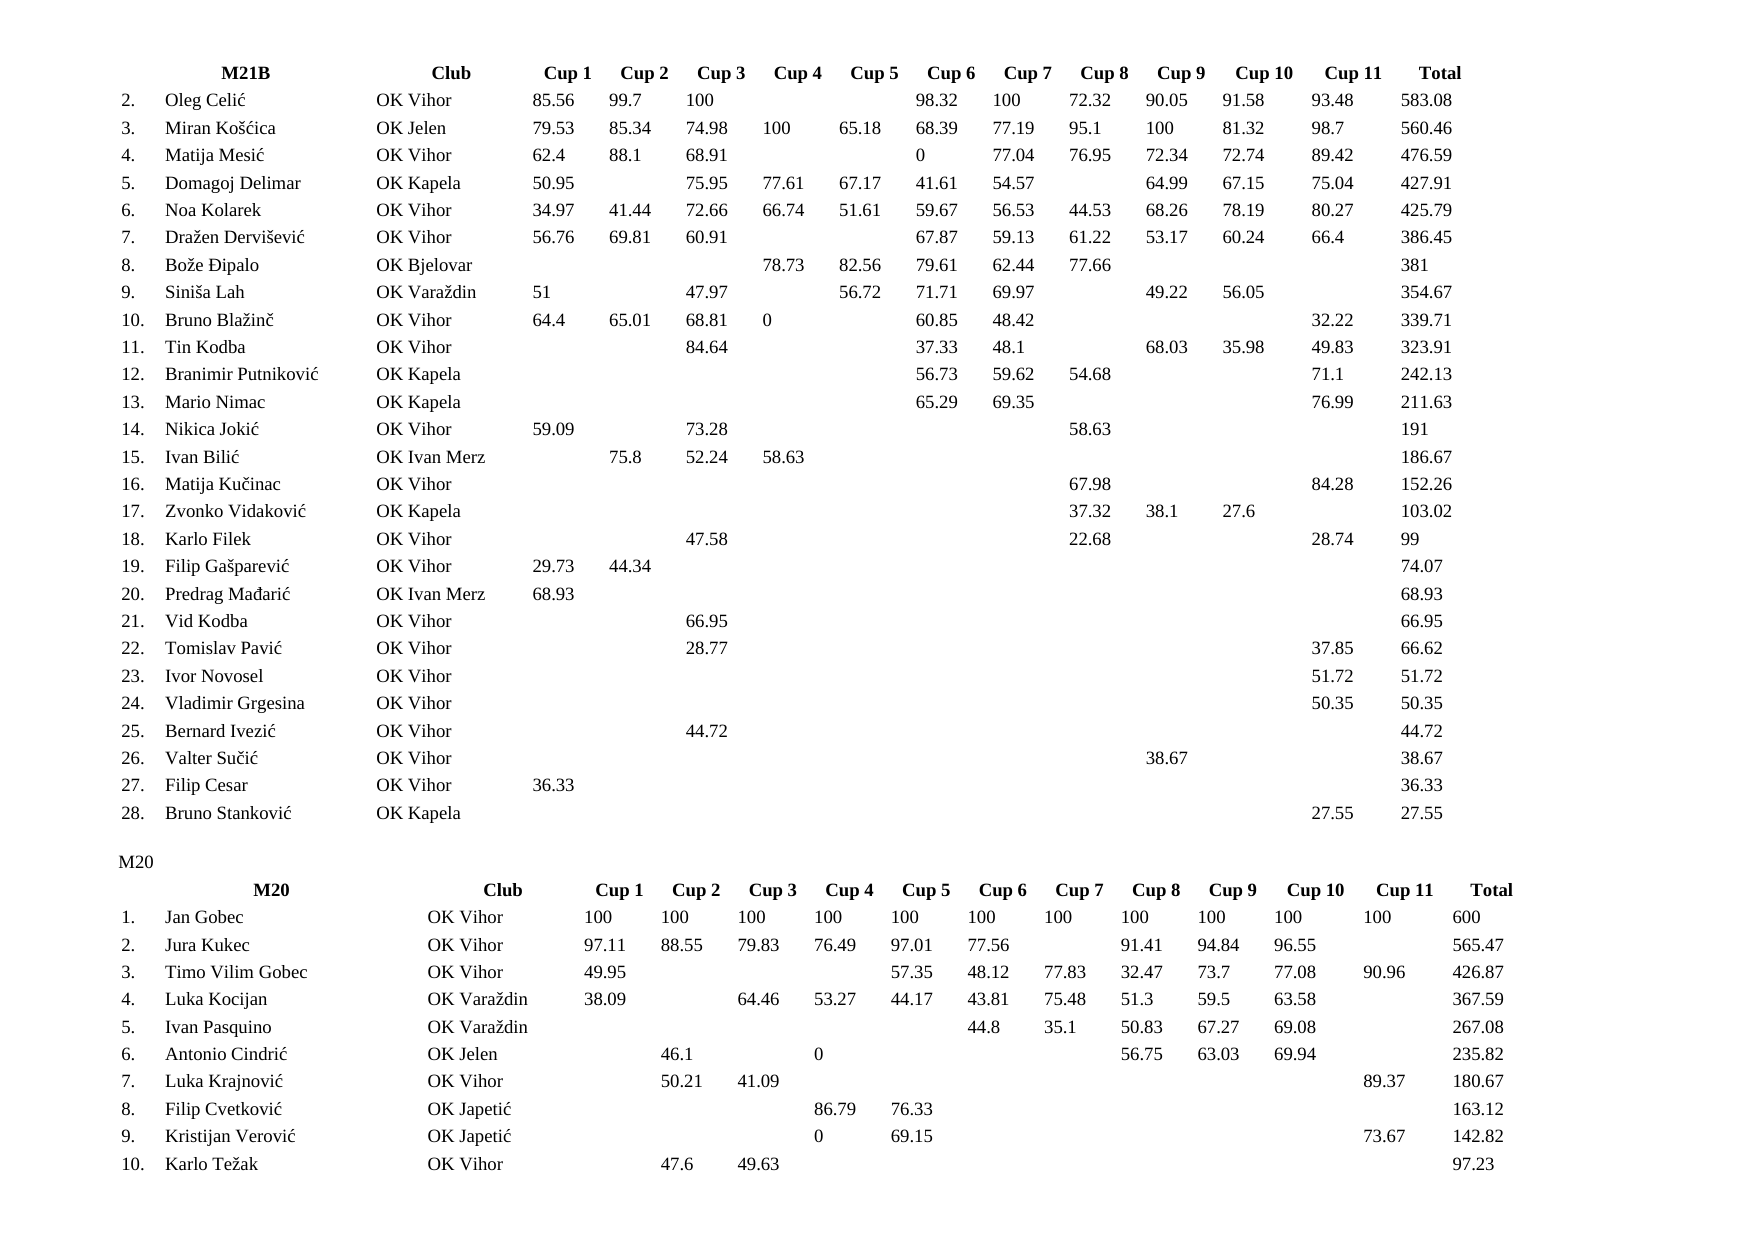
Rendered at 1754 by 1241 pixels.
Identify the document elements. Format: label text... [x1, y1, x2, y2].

table_header Cup 8 [1118, 876, 1194, 903]
table_cell OK Kapela [373, 799, 529, 826]
table_cell 191 [1398, 415, 1482, 443]
table_cell [1143, 580, 1219, 607]
table_cell [529, 388, 606, 415]
table_header M21B [118, 59, 373, 86]
table_cell [1041, 1040, 1118, 1067]
table_header Cup 2 [606, 59, 683, 86]
table_cell [529, 717, 606, 744]
table_cell 8. [118, 251, 162, 278]
table_cell 10. [118, 1150, 162, 1177]
table_cell [964, 1095, 1041, 1122]
table_cell [1309, 443, 1398, 470]
table_cell [888, 1040, 964, 1067]
table_cell [964, 1122, 1041, 1150]
table_cell 78.19 [1219, 196, 1308, 223]
table_cell [1066, 634, 1143, 662]
table_cell 84.64 [683, 333, 759, 360]
table_cell 24. [118, 689, 162, 717]
table_cell OK Vihor [373, 689, 529, 717]
table_cell [683, 580, 759, 607]
table_cell 67.27 [1194, 1013, 1271, 1040]
table_cell 54.68 [1066, 360, 1143, 388]
table_cell 35.98 [1219, 333, 1308, 360]
table_cell OK Japetić [425, 1122, 581, 1150]
table_cell 9. [118, 278, 162, 306]
table_cell [759, 278, 836, 306]
table_cell [1309, 552, 1398, 579]
table_cell 0 [913, 141, 989, 169]
table_cell [606, 388, 683, 415]
table_cell OK Ivan Merz [373, 443, 529, 470]
table_cell OK Vihor [425, 1150, 581, 1177]
table_header Cup 7 [1041, 876, 1118, 903]
table_cell [913, 443, 989, 470]
table_cell [529, 333, 606, 360]
table_cell 7. [118, 224, 162, 251]
table_cell [1309, 607, 1398, 634]
table_cell 81.32 [1219, 114, 1308, 141]
table_cell [836, 306, 913, 333]
table_cell [658, 1013, 734, 1040]
table_cell 59.09 [529, 415, 606, 443]
table_cell 5. [118, 169, 162, 196]
table_cell [811, 958, 888, 985]
table_cell 26. [118, 744, 162, 771]
table_cell OK Jelen [373, 114, 529, 141]
table_cell [606, 662, 683, 689]
table_cell OK Vihor [373, 771, 529, 799]
table_cell [1041, 1068, 1118, 1095]
table_cell Domagoj Delimar [162, 169, 373, 196]
table_cell 51.61 [836, 196, 913, 223]
table_cell Vladimir Grgesina [162, 689, 373, 717]
table_cell [1309, 744, 1398, 771]
table_cell 72.74 [1219, 141, 1308, 169]
table_cell [836, 771, 913, 799]
table_cell [989, 662, 1066, 689]
table_cell [1143, 607, 1219, 634]
table_cell [759, 498, 836, 525]
table_cell 44.8 [964, 1013, 1041, 1040]
table_cell 85.56 [529, 86, 606, 114]
table_cell 35.1 [1041, 1013, 1118, 1040]
table_cell 56.75 [1118, 1040, 1194, 1067]
table_cell [913, 689, 989, 717]
table_cell [683, 251, 759, 278]
table_cell 76.33 [888, 1095, 964, 1122]
table_cell [1066, 552, 1143, 579]
table_cell [581, 1068, 658, 1095]
table_cell [606, 607, 683, 634]
table_cell 163.12 [1449, 1095, 1534, 1122]
table_cell 267.08 [1449, 1013, 1534, 1040]
table_cell 96.55 [1271, 931, 1360, 958]
table_cell [759, 689, 836, 717]
table_cell [913, 470, 989, 497]
table_cell Jan Gobec [162, 903, 424, 931]
table_cell 36.33 [1398, 771, 1482, 799]
table_cell 100 [964, 903, 1041, 931]
table_cell 41.61 [913, 169, 989, 196]
table_cell [913, 525, 989, 552]
table_cell Filip Gašparević [162, 552, 373, 579]
table_cell [529, 251, 606, 278]
table_cell [759, 744, 836, 771]
table_cell 73.67 [1360, 1122, 1449, 1150]
table_cell 32.22 [1309, 306, 1398, 333]
table_cell 9. [118, 1122, 162, 1150]
table_cell 100 [581, 903, 658, 931]
table_cell 79.53 [529, 114, 606, 141]
table_cell [606, 278, 683, 306]
table_cell Tomislav Pavić [162, 634, 373, 662]
table_cell [1360, 985, 1449, 1013]
table_cell [759, 333, 836, 360]
table_cell 50.35 [1309, 689, 1398, 717]
table_cell 323.91 [1398, 333, 1482, 360]
table_cell [888, 1068, 964, 1095]
table_cell [836, 689, 913, 717]
table_cell 72.34 [1143, 141, 1219, 169]
table_cell [529, 662, 606, 689]
table_cell 89.42 [1309, 141, 1398, 169]
table_cell 63.58 [1271, 985, 1360, 1013]
table_cell OK Vihor [373, 525, 529, 552]
table_cell 38.09 [581, 985, 658, 1013]
table_cell [1360, 931, 1449, 958]
table_cell 10. [118, 306, 162, 333]
table_cell [964, 1040, 1041, 1067]
table_cell 100 [1118, 903, 1194, 931]
table_cell [759, 360, 836, 388]
table_cell Luka Krajnović [162, 1068, 424, 1095]
table_cell OK Vihor [373, 415, 529, 443]
table_cell [606, 169, 683, 196]
table_cell 15. [118, 443, 162, 470]
table_cell 67.87 [913, 224, 989, 251]
table_cell 386.45 [1398, 224, 1482, 251]
table_cell [529, 607, 606, 634]
table_cell 50.95 [529, 169, 606, 196]
table_cell 4. [118, 985, 162, 1013]
table_cell 0 [759, 306, 836, 333]
table_cell [759, 634, 836, 662]
table_cell [606, 251, 683, 278]
table_cell OK Vihor [373, 86, 529, 114]
table_cell [989, 771, 1066, 799]
table_cell [1143, 799, 1219, 826]
table_cell [581, 1122, 658, 1150]
table_cell 381 [1398, 251, 1482, 278]
table_cell [836, 525, 913, 552]
table_cell [683, 498, 759, 525]
table_cell 60.91 [683, 224, 759, 251]
table_cell [989, 689, 1066, 717]
table_cell 74.07 [1398, 552, 1482, 579]
table_cell [1143, 251, 1219, 278]
table_cell [606, 771, 683, 799]
table_header Cup 9 [1194, 876, 1271, 903]
table_cell [964, 1150, 1041, 1177]
table_cell [1066, 662, 1143, 689]
table_cell 88.55 [658, 931, 734, 958]
table_cell Karlo Težak [162, 1150, 424, 1177]
table_cell 74.98 [683, 114, 759, 141]
table_cell 68.93 [1398, 580, 1482, 607]
table_cell OK Vihor [425, 931, 581, 958]
table_cell 1. [118, 903, 162, 931]
table_cell 73.7 [1194, 958, 1271, 985]
table_cell 65.29 [913, 388, 989, 415]
table_cell 79.61 [913, 251, 989, 278]
table_cell [529, 799, 606, 826]
table_cell 426.87 [1449, 958, 1534, 985]
table_cell [1360, 1150, 1449, 1177]
table_cell [1219, 470, 1308, 497]
table_cell [606, 744, 683, 771]
table_cell 53.17 [1143, 224, 1219, 251]
table_cell [836, 224, 913, 251]
table_cell 62.4 [529, 141, 606, 169]
table_cell [1066, 443, 1143, 470]
table_cell [811, 1150, 888, 1177]
table_cell 600 [1449, 903, 1534, 931]
table_cell [1219, 443, 1308, 470]
table_cell [1066, 278, 1143, 306]
table_cell 75.48 [1041, 985, 1118, 1013]
table_cell 27. [118, 771, 162, 799]
table_cell [1066, 744, 1143, 771]
table_cell [606, 799, 683, 826]
table_cell 103.02 [1398, 498, 1482, 525]
table_cell [1143, 717, 1219, 744]
table_cell [1066, 689, 1143, 717]
table_cell [734, 1013, 811, 1040]
table_cell OK Ivan Merz [373, 580, 529, 607]
table_cell 54.57 [989, 169, 1066, 196]
table_cell 91.41 [1118, 931, 1194, 958]
table_cell [913, 415, 989, 443]
table_cell OK Vihor [373, 196, 529, 223]
table_cell [1219, 388, 1308, 415]
table_cell Noa Kolarek [162, 196, 373, 223]
table_cell [581, 1150, 658, 1177]
table_cell 65.01 [606, 306, 683, 333]
table_cell [888, 1013, 964, 1040]
table_cell [529, 689, 606, 717]
table_cell [1309, 580, 1398, 607]
table_cell 49.83 [1309, 333, 1398, 360]
table_cell [836, 662, 913, 689]
text M20 [118, 851, 1695, 872]
table_cell [1143, 552, 1219, 579]
table_cell 94.84 [1194, 931, 1271, 958]
table_cell [913, 498, 989, 525]
table_header Cup 10 [1271, 876, 1360, 903]
table_cell OK Vihor [373, 662, 529, 689]
table_cell [1041, 1150, 1118, 1177]
table_cell 69.15 [888, 1122, 964, 1150]
table_cell 65.18 [836, 114, 913, 141]
table_cell [683, 689, 759, 717]
table_cell 77.66 [1066, 251, 1143, 278]
table_cell OK Vihor [425, 903, 581, 931]
table_cell 37.33 [913, 333, 989, 360]
table_cell [1219, 607, 1308, 634]
table_cell [1271, 1095, 1360, 1122]
table_cell [913, 662, 989, 689]
table_cell 38.67 [1143, 744, 1219, 771]
table_header Cup 2 [658, 876, 734, 903]
table_cell OK Vihor [373, 224, 529, 251]
table_cell [1309, 415, 1398, 443]
table_cell 18. [118, 525, 162, 552]
table_cell [759, 415, 836, 443]
table_cell 100 [658, 903, 734, 931]
table_cell [1271, 1122, 1360, 1150]
table_cell 76.49 [811, 931, 888, 958]
table_cell 68.26 [1143, 196, 1219, 223]
table_cell OK Vihor [373, 470, 529, 497]
table_cell 25. [118, 717, 162, 744]
table_cell 68.03 [1143, 333, 1219, 360]
table_cell 66.95 [1398, 607, 1482, 634]
table_cell 367.59 [1449, 985, 1534, 1013]
table_cell 67.17 [836, 169, 913, 196]
table_cell [759, 86, 836, 114]
table_cell [1143, 662, 1219, 689]
table_header Cup 9 [1143, 59, 1219, 86]
table_cell Antonio Cindrić [162, 1040, 424, 1067]
table_header Cup 3 [683, 59, 759, 86]
table_cell 6. [118, 196, 162, 223]
table_cell [529, 360, 606, 388]
table_cell 77.83 [1041, 958, 1118, 985]
table_cell 49.95 [581, 958, 658, 985]
table_cell 64.46 [734, 985, 811, 1013]
table_cell [683, 799, 759, 826]
table_cell [1143, 470, 1219, 497]
table_cell 99.7 [606, 86, 683, 114]
table_cell 77.56 [964, 931, 1041, 958]
table_cell [836, 744, 913, 771]
table_cell [683, 360, 759, 388]
table_cell 68.91 [683, 141, 759, 169]
table_cell [913, 799, 989, 826]
table_cell 56.76 [529, 224, 606, 251]
table_cell 425.79 [1398, 196, 1482, 223]
table_cell [581, 1040, 658, 1067]
table_cell 48.1 [989, 333, 1066, 360]
table_cell 95.1 [1066, 114, 1143, 141]
table_cell [581, 1095, 658, 1122]
table_cell [734, 958, 811, 985]
table_cell 14. [118, 415, 162, 443]
table_header Club [373, 59, 529, 86]
table_cell [529, 634, 606, 662]
table_cell [606, 415, 683, 443]
table_cell 43.81 [964, 985, 1041, 1013]
table_cell 68.39 [913, 114, 989, 141]
table_cell [989, 634, 1066, 662]
table_cell [606, 689, 683, 717]
table_header Club [425, 876, 581, 903]
table_cell 49.22 [1143, 278, 1219, 306]
table_cell [836, 388, 913, 415]
table_cell [1219, 580, 1308, 607]
table_cell [683, 470, 759, 497]
table_cell [989, 470, 1066, 497]
table_cell 71.71 [913, 278, 989, 306]
table_cell 180.67 [1449, 1068, 1534, 1095]
table_cell 67.15 [1219, 169, 1308, 196]
table_cell [658, 1122, 734, 1150]
table_cell OK Kapela [373, 360, 529, 388]
table_cell [1143, 443, 1219, 470]
table_cell [913, 717, 989, 744]
table_cell [913, 771, 989, 799]
table_cell [836, 799, 913, 826]
table_header Cup 6 [913, 59, 989, 86]
table_cell [1041, 1095, 1118, 1122]
table_cell 44.72 [1398, 717, 1482, 744]
table_cell [989, 415, 1066, 443]
table_cell 77.08 [1271, 958, 1360, 985]
table_cell 5. [118, 1013, 162, 1040]
table_cell 69.94 [1271, 1040, 1360, 1067]
table_cell 51.72 [1398, 662, 1482, 689]
table_header Cup 4 [759, 59, 836, 86]
table_cell 51 [529, 278, 606, 306]
table_cell [1143, 525, 1219, 552]
table_cell [1271, 1150, 1360, 1177]
table_cell Branimir Putniković [162, 360, 373, 388]
table_cell 7. [118, 1068, 162, 1095]
table_cell 60.85 [913, 306, 989, 333]
table_cell 77.61 [759, 169, 836, 196]
table_cell 0 [811, 1122, 888, 1150]
table_cell 84.28 [1309, 470, 1398, 497]
table_cell [1066, 333, 1143, 360]
table_cell Miran Košćica [162, 114, 373, 141]
table_cell 90.96 [1360, 958, 1449, 985]
table_cell OK Varaždin [425, 985, 581, 1013]
table_cell [759, 224, 836, 251]
table_header Cup 7 [989, 59, 1066, 86]
table_cell [683, 662, 759, 689]
table_cell [989, 607, 1066, 634]
table_cell 97.11 [581, 931, 658, 958]
table_cell [1194, 1122, 1271, 1150]
table_cell [606, 525, 683, 552]
table_cell [989, 525, 1066, 552]
table_cell 6. [118, 1040, 162, 1067]
table_cell [1194, 1095, 1271, 1122]
table_cell 354.67 [1398, 278, 1482, 306]
table_cell 50.21 [658, 1068, 734, 1095]
table_cell [913, 744, 989, 771]
table_cell [734, 1122, 811, 1150]
table_cell Vid Kodba [162, 607, 373, 634]
table_cell [1143, 771, 1219, 799]
table_cell 59.67 [913, 196, 989, 223]
table_cell OK Vihor [373, 744, 529, 771]
table_cell 27.55 [1309, 799, 1398, 826]
table_cell [1219, 662, 1308, 689]
table_cell 72.32 [1066, 86, 1143, 114]
table_cell 48.42 [989, 306, 1066, 333]
table_cell 64.4 [529, 306, 606, 333]
table_cell [606, 498, 683, 525]
table_cell OK Kapela [373, 388, 529, 415]
table_cell 76.99 [1309, 388, 1398, 415]
table_cell Filip Cvetković [162, 1095, 424, 1122]
table_cell 56.05 [1219, 278, 1308, 306]
table_cell [1194, 1068, 1271, 1095]
table_cell 69.35 [989, 388, 1066, 415]
table_cell [1219, 525, 1308, 552]
table_cell OK Jelen [425, 1040, 581, 1067]
table_cell 23. [118, 662, 162, 689]
table_cell 27.55 [1398, 799, 1482, 826]
table_cell 56.73 [913, 360, 989, 388]
table_cell 90.05 [1143, 86, 1219, 114]
table_cell [836, 360, 913, 388]
table_cell Siniša Lah [162, 278, 373, 306]
table_cell 34.97 [529, 196, 606, 223]
table_cell Matija Mesić [162, 141, 373, 169]
table_cell [1066, 306, 1143, 333]
table_cell [759, 388, 836, 415]
table_cell 13. [118, 388, 162, 415]
table_cell 89.37 [1360, 1068, 1449, 1095]
table_cell 98.32 [913, 86, 989, 114]
table_header Cup 11 [1309, 59, 1398, 86]
table_cell [658, 1095, 734, 1122]
table_cell [836, 580, 913, 607]
table_cell 8. [118, 1095, 162, 1122]
table_header Cup 1 [529, 59, 606, 86]
table_cell 75.8 [606, 443, 683, 470]
table_cell 57.35 [888, 958, 964, 985]
table_cell Bože Đipalo [162, 251, 373, 278]
table_cell [1309, 251, 1398, 278]
table_cell 22. [118, 634, 162, 662]
table_cell [683, 552, 759, 579]
table_cell [1360, 1095, 1449, 1122]
table_cell [1360, 1013, 1449, 1040]
table_cell 29.73 [529, 552, 606, 579]
table_cell 68.93 [529, 580, 606, 607]
table_cell Nikica Jokić [162, 415, 373, 443]
table_header Cup 4 [811, 876, 888, 903]
table_cell 97.01 [888, 931, 964, 958]
table_cell 44.72 [683, 717, 759, 744]
table_cell [529, 525, 606, 552]
table_cell 0 [811, 1040, 888, 1067]
table_cell Valter Sučić [162, 744, 373, 771]
table_cell [1143, 415, 1219, 443]
table_cell [581, 1013, 658, 1040]
table_cell 72.66 [683, 196, 759, 223]
table_cell [989, 744, 1066, 771]
table_cell [1066, 169, 1143, 196]
table_header Total [1449, 876, 1534, 903]
table_cell [913, 580, 989, 607]
table_cell 47.58 [683, 525, 759, 552]
table_cell 98.7 [1309, 114, 1398, 141]
table_cell 44.17 [888, 985, 964, 1013]
table_cell 3. [118, 958, 162, 985]
table_cell Mario Nimac [162, 388, 373, 415]
table_cell 58.63 [1066, 415, 1143, 443]
table_cell [759, 607, 836, 634]
table_cell [1041, 1122, 1118, 1150]
table_cell [606, 333, 683, 360]
table_cell 75.95 [683, 169, 759, 196]
table_cell [1143, 388, 1219, 415]
table_cell [989, 498, 1066, 525]
table_cell [759, 771, 836, 799]
table_cell Predrag Mađarić [162, 580, 373, 607]
table_cell 27.6 [1219, 498, 1308, 525]
table_cell [1271, 1068, 1360, 1095]
table_cell 64.99 [1143, 169, 1219, 196]
table_cell 44.53 [1066, 196, 1143, 223]
table_cell OK Kapela [373, 498, 529, 525]
table_cell 100 [734, 903, 811, 931]
table_cell [734, 1040, 811, 1067]
table_header Cup 11 [1360, 876, 1449, 903]
table_cell [606, 580, 683, 607]
table_header Cup 6 [964, 876, 1041, 903]
table_cell 59.13 [989, 224, 1066, 251]
table_cell 97.23 [1449, 1150, 1534, 1177]
table_cell [1118, 1122, 1194, 1150]
table_cell 58.63 [759, 443, 836, 470]
table_cell [759, 662, 836, 689]
table_cell Jura Kukec [162, 931, 424, 958]
table_cell [1066, 388, 1143, 415]
table_cell 52.24 [683, 443, 759, 470]
table_cell [759, 552, 836, 579]
table_cell 211.63 [1398, 388, 1482, 415]
table_cell [1360, 1040, 1449, 1067]
table_header Total [1398, 59, 1482, 86]
table_cell 142.82 [1449, 1122, 1534, 1150]
table_cell Bruno Blažinč [162, 306, 373, 333]
table_cell Luka Kocijan [162, 985, 424, 1013]
table_cell 41.09 [734, 1068, 811, 1095]
table_cell [836, 415, 913, 443]
table_cell 186.67 [1398, 443, 1482, 470]
table_cell 38.1 [1143, 498, 1219, 525]
table_cell [1066, 580, 1143, 607]
table_cell 19. [118, 552, 162, 579]
table_cell [1118, 1095, 1194, 1122]
table_header Cup 1 [581, 876, 658, 903]
table_cell 100 [1360, 903, 1449, 931]
table_cell [1219, 634, 1308, 662]
table_cell 66.4 [1309, 224, 1398, 251]
table_cell 36.33 [529, 771, 606, 799]
table_cell [1118, 1068, 1194, 1095]
table_cell OK Vihor [373, 717, 529, 744]
table_cell 71.1 [1309, 360, 1398, 388]
table_cell OK Vihor [425, 958, 581, 985]
table_cell [989, 580, 1066, 607]
table_cell 53.27 [811, 985, 888, 1013]
table_cell 3. [118, 114, 162, 141]
table_cell 66.62 [1398, 634, 1482, 662]
table_cell [1219, 689, 1308, 717]
table_cell [759, 580, 836, 607]
table_cell Karlo Filek [162, 525, 373, 552]
table_cell 63.03 [1194, 1040, 1271, 1067]
table_cell [529, 443, 606, 470]
table_cell [1219, 799, 1308, 826]
table_cell 60.24 [1219, 224, 1308, 251]
table_cell [836, 141, 913, 169]
table_cell [836, 552, 913, 579]
table_cell 20. [118, 580, 162, 607]
table_cell 62.44 [989, 251, 1066, 278]
table_cell 56.53 [989, 196, 1066, 223]
table_cell 37.32 [1066, 498, 1143, 525]
table_cell [658, 958, 734, 985]
table_cell 80.27 [1309, 196, 1398, 223]
table_cell 88.1 [606, 141, 683, 169]
table_cell 100 [888, 903, 964, 931]
table_cell [989, 799, 1066, 826]
table_cell [1118, 1150, 1194, 1177]
table_cell 242.13 [1398, 360, 1482, 388]
table_cell 77.04 [989, 141, 1066, 169]
table_cell 2. [118, 931, 162, 958]
table_cell [759, 141, 836, 169]
table_cell [759, 470, 836, 497]
table_cell Oleg Celić [162, 86, 373, 114]
table_cell 427.91 [1398, 169, 1482, 196]
table_cell [606, 717, 683, 744]
table_cell 69.97 [989, 278, 1066, 306]
table_cell 235.82 [1449, 1040, 1534, 1067]
table_cell 100 [989, 86, 1066, 114]
table_header Cup 8 [1066, 59, 1143, 86]
table_cell 51.3 [1118, 985, 1194, 1013]
table_cell [734, 1095, 811, 1122]
table_cell 28.77 [683, 634, 759, 662]
table_cell Filip Cesar [162, 771, 373, 799]
table_cell 152.26 [1398, 470, 1482, 497]
table_cell 100 [811, 903, 888, 931]
table_cell [529, 470, 606, 497]
table_cell [529, 498, 606, 525]
table_cell OK Vihor [373, 141, 529, 169]
table_cell [529, 744, 606, 771]
table_cell 49.63 [734, 1150, 811, 1177]
table_cell Bernard Ivezić [162, 717, 373, 744]
table_cell OK Vihor [425, 1068, 581, 1095]
table_cell [1066, 799, 1143, 826]
table_cell [1066, 717, 1143, 744]
table_header Cup 10 [1219, 59, 1308, 86]
table_cell [1219, 306, 1308, 333]
table_cell [606, 634, 683, 662]
table_cell 565.47 [1449, 931, 1534, 958]
table_cell [1143, 689, 1219, 717]
table_cell 32.47 [1118, 958, 1194, 985]
table_cell [811, 1013, 888, 1040]
table_cell 37.85 [1309, 634, 1398, 662]
table_cell 50.35 [1398, 689, 1482, 717]
table_cell OK Vihor [373, 634, 529, 662]
table_cell [1219, 744, 1308, 771]
table_cell [1143, 306, 1219, 333]
table_cell [606, 470, 683, 497]
table_cell [1309, 771, 1398, 799]
table_cell 28.74 [1309, 525, 1398, 552]
table_cell Matija Kučinac [162, 470, 373, 497]
table_cell 47.6 [658, 1150, 734, 1177]
table_cell [658, 985, 734, 1013]
table_cell [1309, 717, 1398, 744]
table_cell 73.28 [683, 415, 759, 443]
table_cell 48.12 [964, 958, 1041, 985]
table_cell 56.72 [836, 278, 913, 306]
table_cell 4. [118, 141, 162, 169]
table_cell 75.04 [1309, 169, 1398, 196]
table_cell [836, 634, 913, 662]
table_cell [759, 799, 836, 826]
table_cell 16. [118, 470, 162, 497]
table_cell 560.46 [1398, 114, 1482, 141]
table_cell 86.79 [811, 1095, 888, 1122]
table_cell 11. [118, 333, 162, 360]
table_cell Ivan Pasquino [162, 1013, 424, 1040]
table_cell 22.68 [1066, 525, 1143, 552]
table_cell [836, 498, 913, 525]
table_cell [1309, 498, 1398, 525]
table_cell OK Kapela [373, 169, 529, 196]
table_cell [1309, 278, 1398, 306]
table_cell [1066, 771, 1143, 799]
table_cell [683, 771, 759, 799]
table_cell 51.72 [1309, 662, 1398, 689]
table_cell [836, 470, 913, 497]
table_cell [1066, 607, 1143, 634]
table_cell OK Vihor [373, 333, 529, 360]
table_cell [1219, 717, 1308, 744]
table_cell 28. [118, 799, 162, 826]
table_cell [1219, 360, 1308, 388]
table_cell [1219, 251, 1308, 278]
table_cell [606, 360, 683, 388]
table_cell [836, 717, 913, 744]
table_cell 76.95 [1066, 141, 1143, 169]
table_cell Ivan Bilić [162, 443, 373, 470]
table_cell 46.1 [658, 1040, 734, 1067]
table_cell 82.56 [836, 251, 913, 278]
table_cell OK Varaždin [373, 278, 529, 306]
table_cell 50.83 [1118, 1013, 1194, 1040]
table_cell OK Vihor [373, 306, 529, 333]
table_cell Tin Kodba [162, 333, 373, 360]
table_cell 78.73 [759, 251, 836, 278]
table_cell [836, 333, 913, 360]
table_cell 2. [118, 86, 162, 114]
table_cell 100 [1143, 114, 1219, 141]
table_cell 339.71 [1398, 306, 1482, 333]
table_cell 38.67 [1398, 744, 1482, 771]
table_cell [836, 443, 913, 470]
table_cell OK Varaždin [425, 1013, 581, 1040]
table_cell 61.22 [1066, 224, 1143, 251]
table_cell 100 [759, 114, 836, 141]
table_cell 99 [1398, 525, 1482, 552]
table_cell Zvonko Vidaković [162, 498, 373, 525]
table_cell OK Bjelovar [373, 251, 529, 278]
table_cell 47.97 [683, 278, 759, 306]
table_cell 77.19 [989, 114, 1066, 141]
table_header Cup 3 [734, 876, 811, 903]
table_header Cup 5 [888, 876, 964, 903]
table_cell [913, 634, 989, 662]
table_cell [989, 443, 1066, 470]
table_cell 69.08 [1271, 1013, 1360, 1040]
table_cell 85.34 [606, 114, 683, 141]
table_cell 59.62 [989, 360, 1066, 388]
table_cell Timo Vilim Gobec [162, 958, 424, 985]
table_cell 17. [118, 498, 162, 525]
table_cell OK Japetić [425, 1095, 581, 1122]
table_cell [1143, 360, 1219, 388]
table_cell [1143, 634, 1219, 662]
table_cell Bruno Stanković [162, 799, 373, 826]
table_cell 68.81 [683, 306, 759, 333]
table_cell 100 [1194, 903, 1271, 931]
table_cell 91.58 [1219, 86, 1308, 114]
table_cell [989, 717, 1066, 744]
table_cell [759, 717, 836, 744]
table_cell Kristijan Verović [162, 1122, 424, 1150]
table_cell 21. [118, 607, 162, 634]
table_cell [1194, 1150, 1271, 1177]
table_cell 583.08 [1398, 86, 1482, 114]
table_cell OK Vihor [373, 552, 529, 579]
table_cell 100 [683, 86, 759, 114]
table_cell [913, 552, 989, 579]
table_header Cup 5 [836, 59, 913, 86]
table_cell 100 [1041, 903, 1118, 931]
table_cell [913, 607, 989, 634]
table_cell [836, 86, 913, 114]
table_cell 66.74 [759, 196, 836, 223]
table_cell [836, 607, 913, 634]
table_cell 12. [118, 360, 162, 388]
table_cell 67.98 [1066, 470, 1143, 497]
table_cell [888, 1150, 964, 1177]
table_cell [1219, 771, 1308, 799]
table_cell 69.81 [606, 224, 683, 251]
table_cell [1219, 415, 1308, 443]
table_cell Ivor Novosel [162, 662, 373, 689]
table_cell 93.48 [1309, 86, 1398, 114]
table_cell Dražen Dervišević [162, 224, 373, 251]
table_cell 476.59 [1398, 141, 1482, 169]
table_cell 59.5 [1194, 985, 1271, 1013]
table_cell [989, 552, 1066, 579]
table_cell 66.95 [683, 607, 759, 634]
table_cell OK Vihor [373, 607, 529, 634]
table_cell 79.83 [734, 931, 811, 958]
table_cell 100 [1271, 903, 1360, 931]
table_cell [683, 744, 759, 771]
table_cell [683, 388, 759, 415]
table_cell [811, 1068, 888, 1095]
table_header M20 [118, 876, 424, 903]
table_cell [1219, 552, 1308, 579]
table_cell 41.44 [606, 196, 683, 223]
table_cell 44.34 [606, 552, 683, 579]
table_cell [1041, 931, 1118, 958]
table_cell [759, 525, 836, 552]
table_cell [964, 1068, 1041, 1095]
